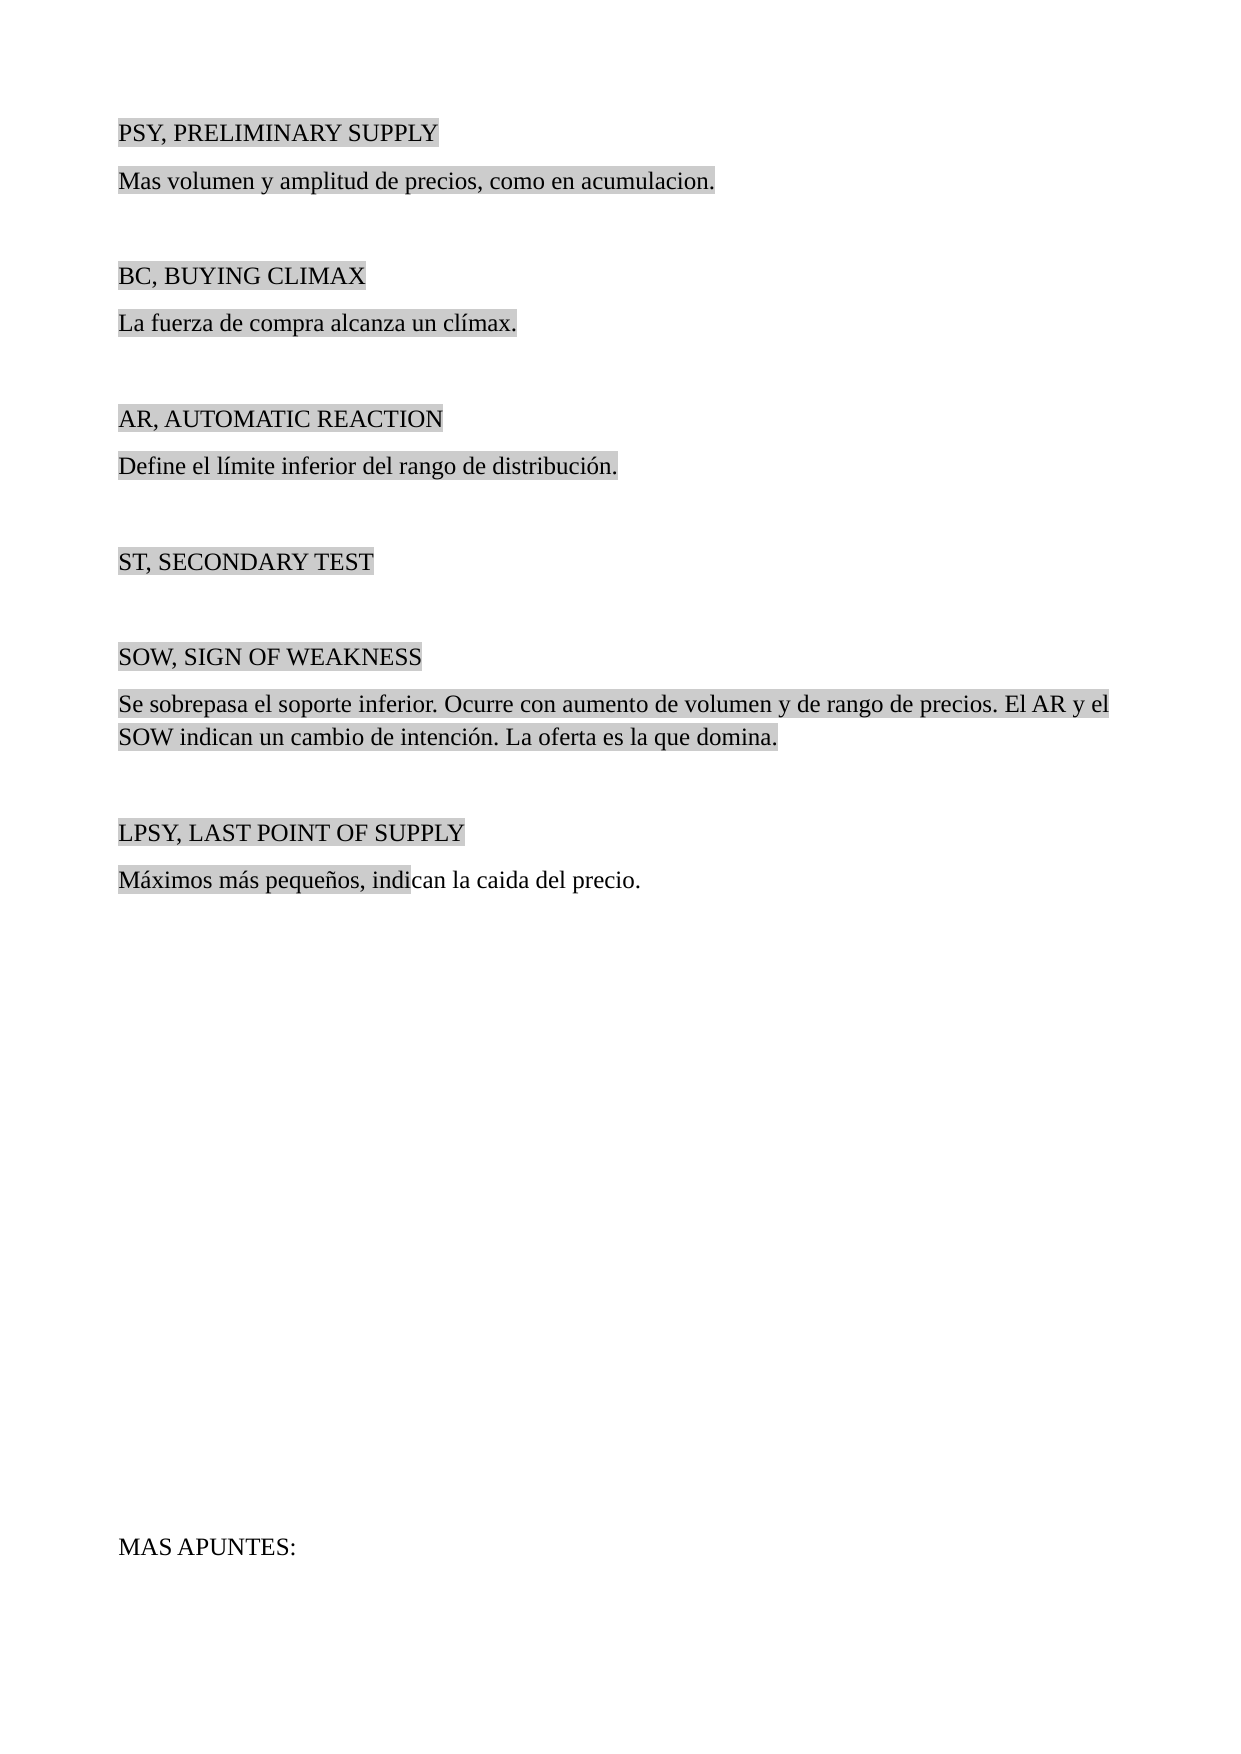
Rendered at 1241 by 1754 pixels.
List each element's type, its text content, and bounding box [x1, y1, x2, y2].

text Mas volumen y amplitud de precios, como en acumulacion. [118, 166, 1122, 194]
text AR, AUTOMATIC REACTION [118, 404, 1122, 432]
text LPSY, LAST POINT OF SUPPLY [118, 818, 1122, 846]
text SOW, SIGN OF WEAKNESS [118, 642, 1122, 671]
text Define el límite inferior del rango de distribución. [118, 451, 1122, 480]
text La fuerza de compra alcanza un clímax. [118, 308, 1122, 337]
text Se sobrepasa el soporte inferior. Ocurre con aumento de volumen y de rango de precios. El AR y el SOW indican un cambio de intención. La oferta es la que domina. [118, 689, 1122, 751]
text PSY, PRELIMINARY SUPPLY [118, 118, 1122, 147]
text ST, SECONDARY TEST [118, 547, 1122, 575]
text MAS APUNTES: [118, 1532, 1122, 1560]
text BC, BUYING CLIMAX [118, 261, 1122, 290]
text Máximos más pequeños, indican la caida del precio. [118, 865, 1122, 894]
